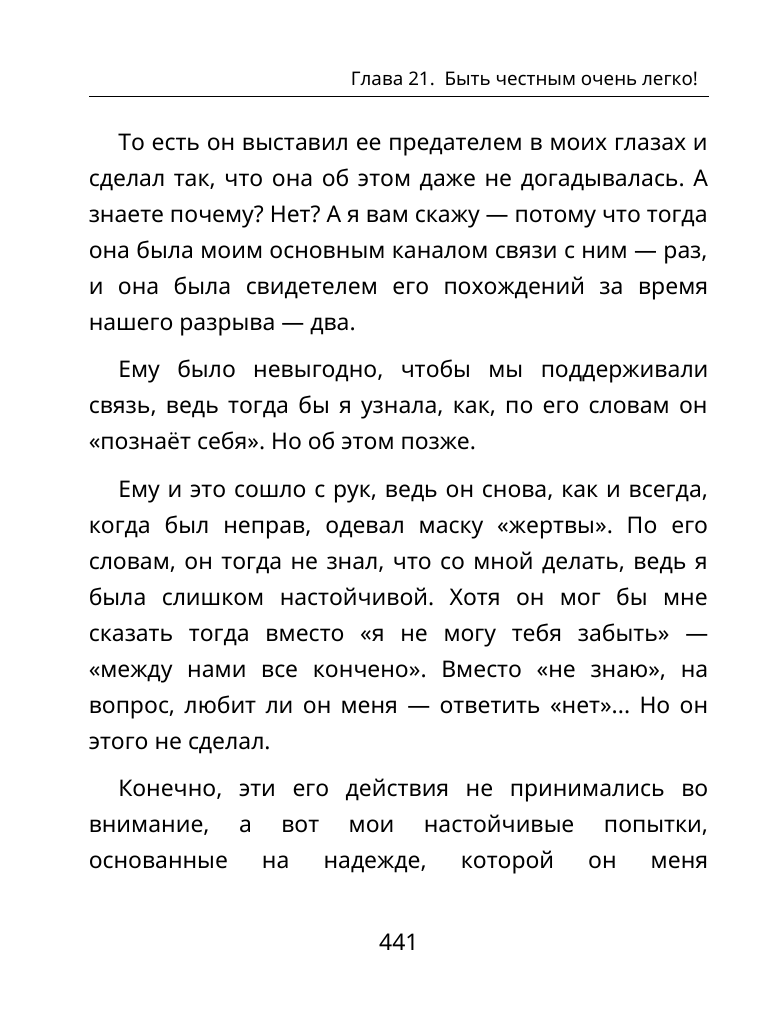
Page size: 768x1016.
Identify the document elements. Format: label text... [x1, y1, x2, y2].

text То есть он выставил ее предателем в моих глазах и сделал так, что она об этом даже не догадывалась. А знаете почему? Нет? А я вам скажу — потому что тогда она была моим основным каналом связи с ним — раз, и она была свидетелем его похождений за время нашего разрыва — два. [88, 126, 709, 337]
text Конечно, эти его действия не принимались во внимание, а вот мои настойчивые попытки, основанные на надежде, которой он меня [88, 772, 709, 875]
text Ему было невыгодно, чтобы мы поддерживали связь, ведь тогда бы я узнала, как, по его словам он «познаёт себя». Но об этом позже. [88, 353, 709, 457]
text Ему и это сошло с рук, ведь он снова, как и всегда, когда был неправ, одевал маску «жертвы». По его словам, он тогда не знал, что со мной делать, ведь я была слишком настойчивой. Хотя он мог бы мне сказать тогда вместо «я не могу тебя забыть» — «между нами все кончено». Вместо «не знаю», на вопрос, любит ли он меня — ответить «нет»... Но он этого не сделал. [88, 473, 709, 756]
